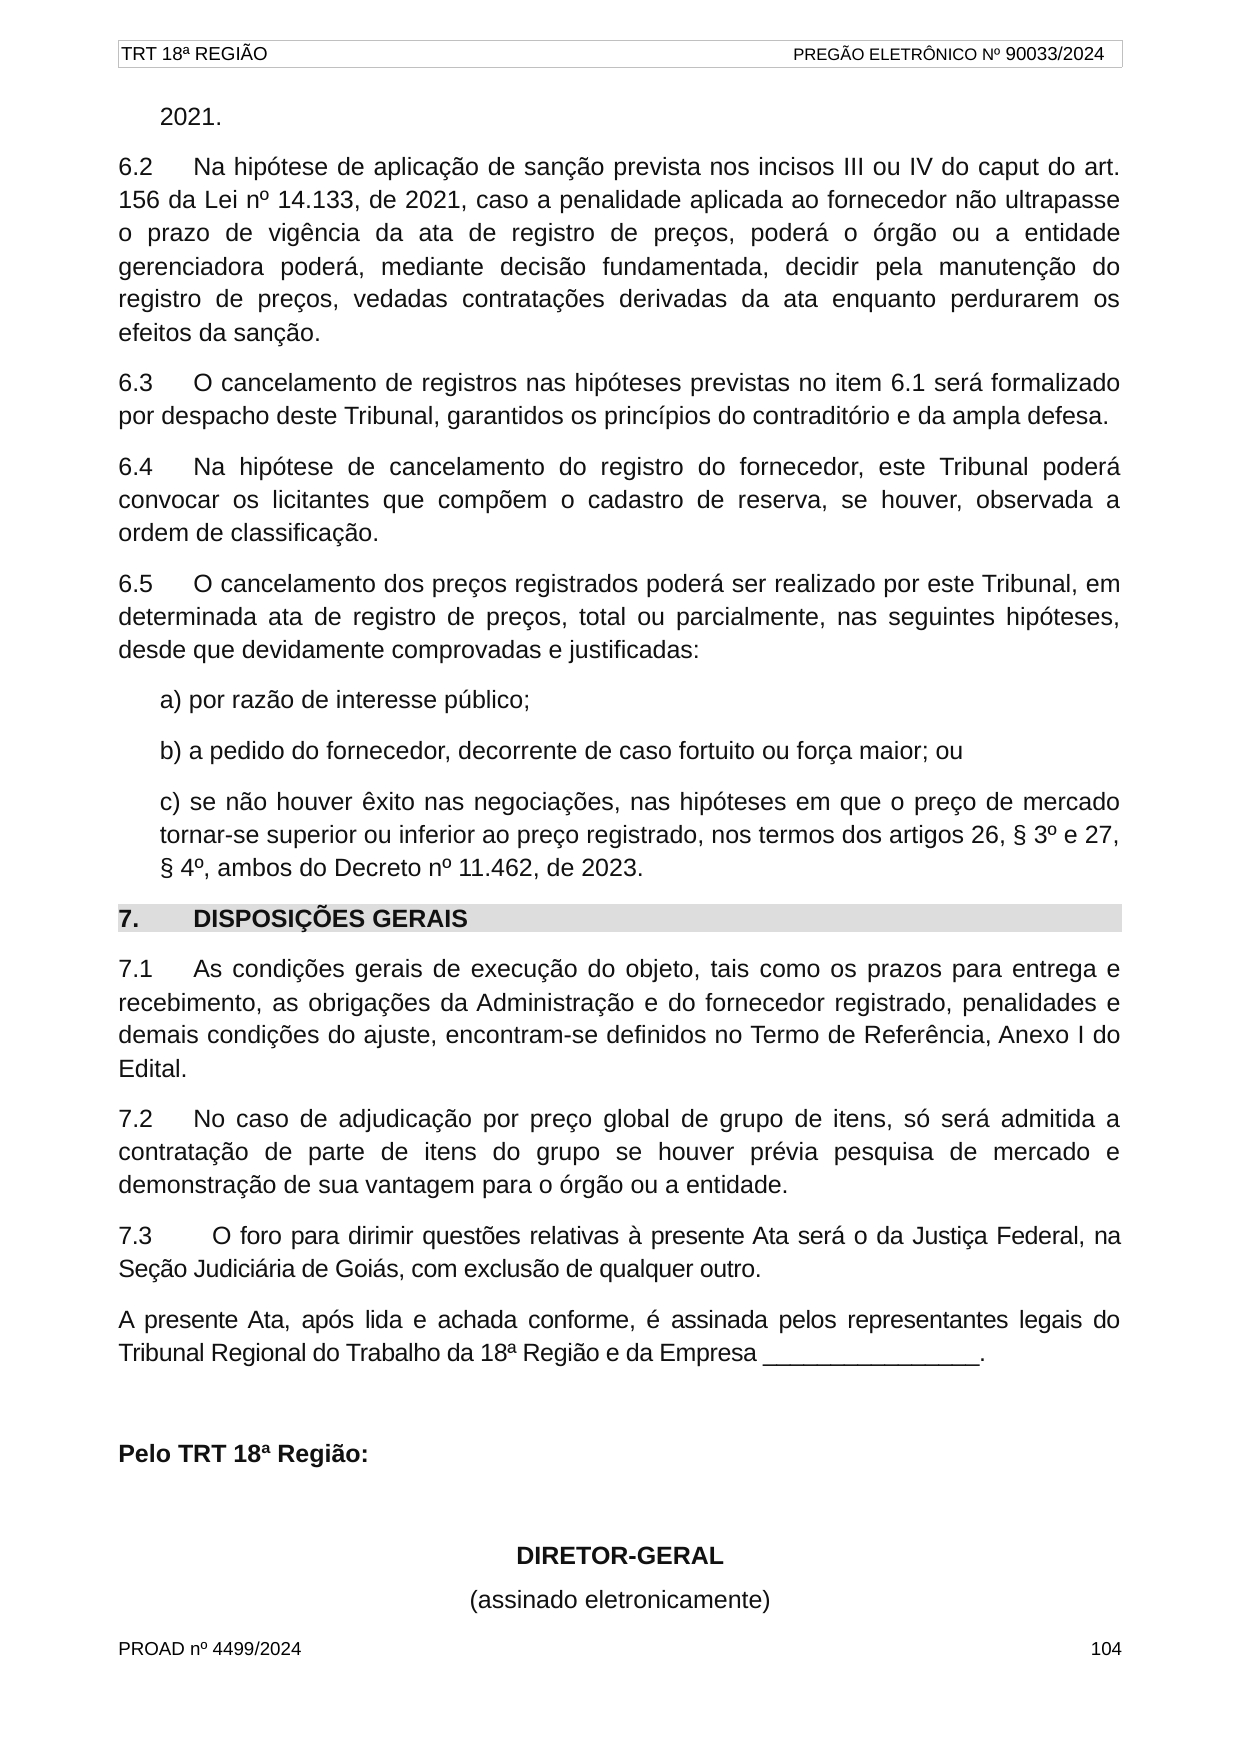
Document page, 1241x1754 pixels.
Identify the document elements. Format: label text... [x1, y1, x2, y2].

list 6.5 O cancelamento dos preços registrados poderá ser realizado por este Tribunal, em determinada ata de registro de preços, total ou parcialmente, nas seguintes hipóteses, desde que devidamente comprovadas e justificadas: [118, 569, 1122, 663]
list 6.3 O cancelamento de registros nas hipóteses previstas no item 6.1 será formalizado por despacho deste Tribunal, garantidos os princípios do contraditório e da ampla defesa. [118, 368, 1122, 430]
list 7.1 As condições gerais de execução do objeto, tais como os prazos para entrega e recebimento, as obrigações da Administração e do fornecedor registrado, penalidades e demais condições do ajuste, encontram-se definidos no Termo de Referência, Anexo I do Edital. [118, 954, 1122, 1082]
text DIRETOR-GERAL [118, 1541, 1122, 1569]
list c) se não houver êxito nas negociações, nas hipóteses em que o preço de mercado tornar-se superior ou inferior ao preço registrado, nos termos dos artigos 26, § 3º e 27, § 4º, ambos do Decreto nº 11.462, de 2023. [159, 787, 1122, 882]
list 7. DISPOSIÇÕES GERAIS [118, 904, 1122, 932]
text A presente Ata, após lida e achada conforme, é assinada pelos representantes legais do Tribunal Regional do Trabalho da 18ª Região e da Empresa ________________. [118, 1305, 1122, 1367]
list 6.2 Na hipótese de aplicação de sanção prevista nos incisos III ou IV do caput do art. 156 da Lei nº 14.133, de 2021, caso a penalidade aplicada ao fornecedor não ultrapasse o prazo de vigência da ata de registro de preços, poderá o órgão ou a entidade gerenciadora poderá, mediante decisão fundamentada, decidir pela manutenção do registro de preços, vedadas contratações derivadas da ata enquanto perdurarem os efeitos da sanção. [118, 152, 1122, 346]
text (assinado eletronicamente) [118, 1586, 1122, 1614]
text Pelo TRT 18ª Região: [118, 1439, 1122, 1468]
list 7.2 No caso de adjudicação por preço global de grupo de itens, só será admitida a contratação de parte de itens do grupo se houver prévia pesquisa de mercado e demonstração de sua vantagem para o órgão ou a entidade. [118, 1104, 1122, 1199]
list a) por razão de interesse público; [159, 686, 1122, 714]
list 6.4 Na hipótese de cancelamento do registro do fornecedor, este Tribunal poderá convocar os licitantes que compõem o cadastro de reserva, se houver, observada a ordem de classificação. [118, 452, 1122, 547]
text 7.3 O foro para dirimir questões relativas à presente Ata será o da Justiça Federal, na Seção Judiciária de Goiás, com exclusão de qualquer outro. [118, 1221, 1122, 1283]
list 2021. [159, 102, 1122, 130]
list b) a pedido do fornecedor, decorrente de caso fortuito ou força maior; ou [159, 736, 1122, 765]
